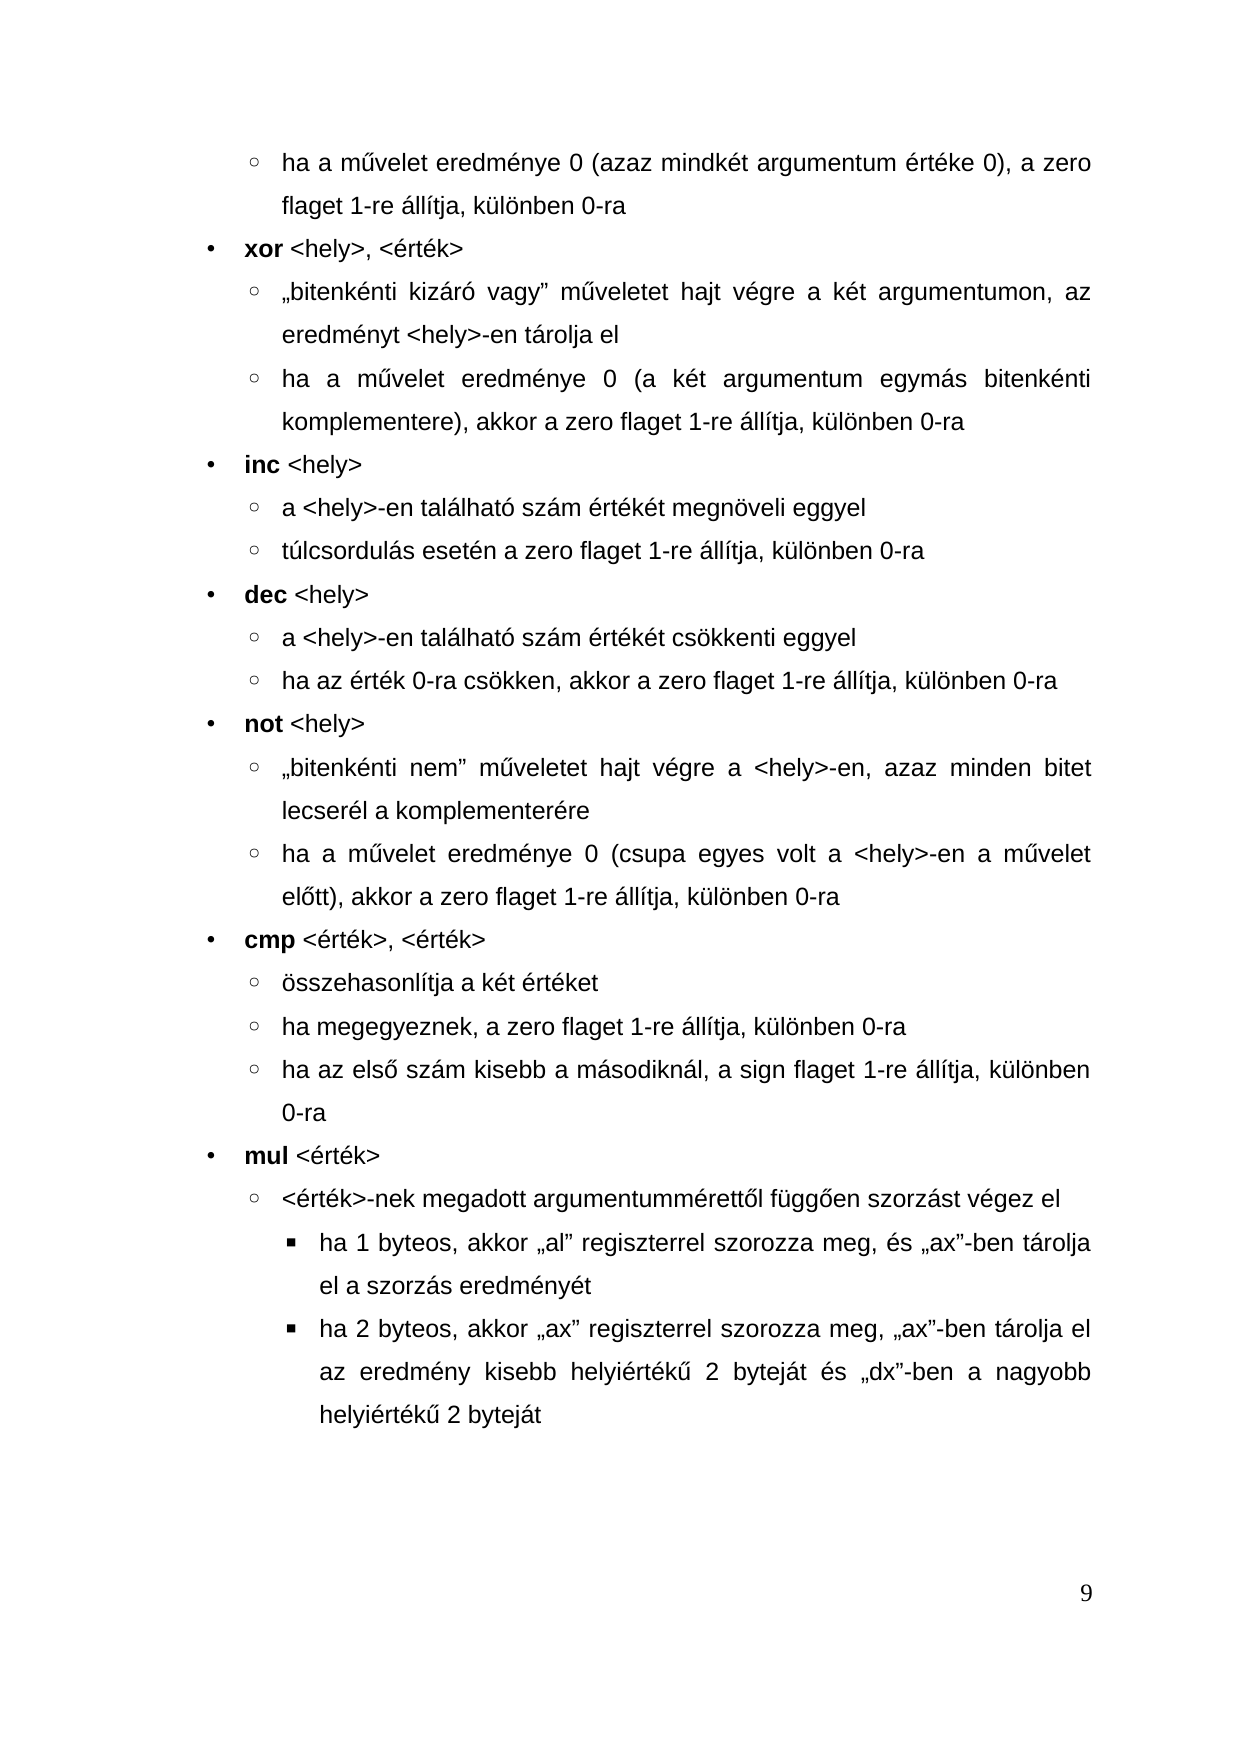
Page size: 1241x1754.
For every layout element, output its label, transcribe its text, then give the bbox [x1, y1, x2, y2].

list „bitenkénti kizáró vagy” műveletet hajt végre a két argumentumon, az eredményt <hely>-en tárolja el [244, 277, 1093, 349]
list ha 2 byteos, akkor „ax” regiszterrel szorozza meg, „ax”-ben tárolja el az eredmény kisebb helyiértékű 2 byteját és „dx”-ben a nagyobb helyiértékű 2 byteját [282, 1314, 1093, 1429]
list xor <hely>, <érték> [207, 234, 1093, 263]
list dec <hely> [207, 579, 1093, 608]
list ha a művelet eredménye 0 (a két argumentum egymás bitenkénti komplementere), akkor a zero flaget 1-re állítja, különben 0-ra [244, 363, 1093, 436]
list ha a művelet eredménye 0 (azaz mindkét argumentum értéke 0), a zero flaget 1-re állítja, különben 0-ra [244, 148, 1093, 219]
list mul <érték> [207, 1141, 1093, 1170]
list ha az érték 0-ra csökken, akkor a zero flaget 1-re állítja, különben 0-ra [244, 666, 1093, 695]
list a <hely>-en található szám értékét megnöveli eggyel [244, 493, 1093, 522]
list <érték>-nek megadott argumentummérettől függően szorzást végez el [244, 1184, 1093, 1213]
list a <hely>-en található szám értékét csökkenti eggyel [244, 623, 1093, 652]
list ha az első szám kisebb a másodiknál, a sign flaget 1-re állítja, különben 0-ra [244, 1055, 1093, 1127]
list not <hely> [207, 709, 1093, 738]
list cmp <érték>, <érték> [207, 925, 1093, 954]
list „bitenkénti nem” műveletet hajt végre a <hely>-en, azaz minden bitet lecserél a komplementerére [244, 752, 1093, 824]
list túlcsordulás esetén a zero flaget 1-re állítja, különben 0-ra [244, 536, 1093, 565]
list összehasonlítja a két értéket [244, 968, 1093, 997]
list ha a művelet eredménye 0 (csupa egyes volt a <hely>-en a művelet előtt), akkor a zero flaget 1-re állítja, különben 0-ra [244, 839, 1093, 911]
list ha 1 byteos, akkor „al” regiszterrel szorozza meg, és „ax”-ben tárolja el a szorzás eredményét [282, 1228, 1093, 1300]
list ha megegyeznek, a zero flaget 1-re állítja, különben 0-ra [244, 1012, 1093, 1041]
list inc <hely> [207, 450, 1093, 479]
